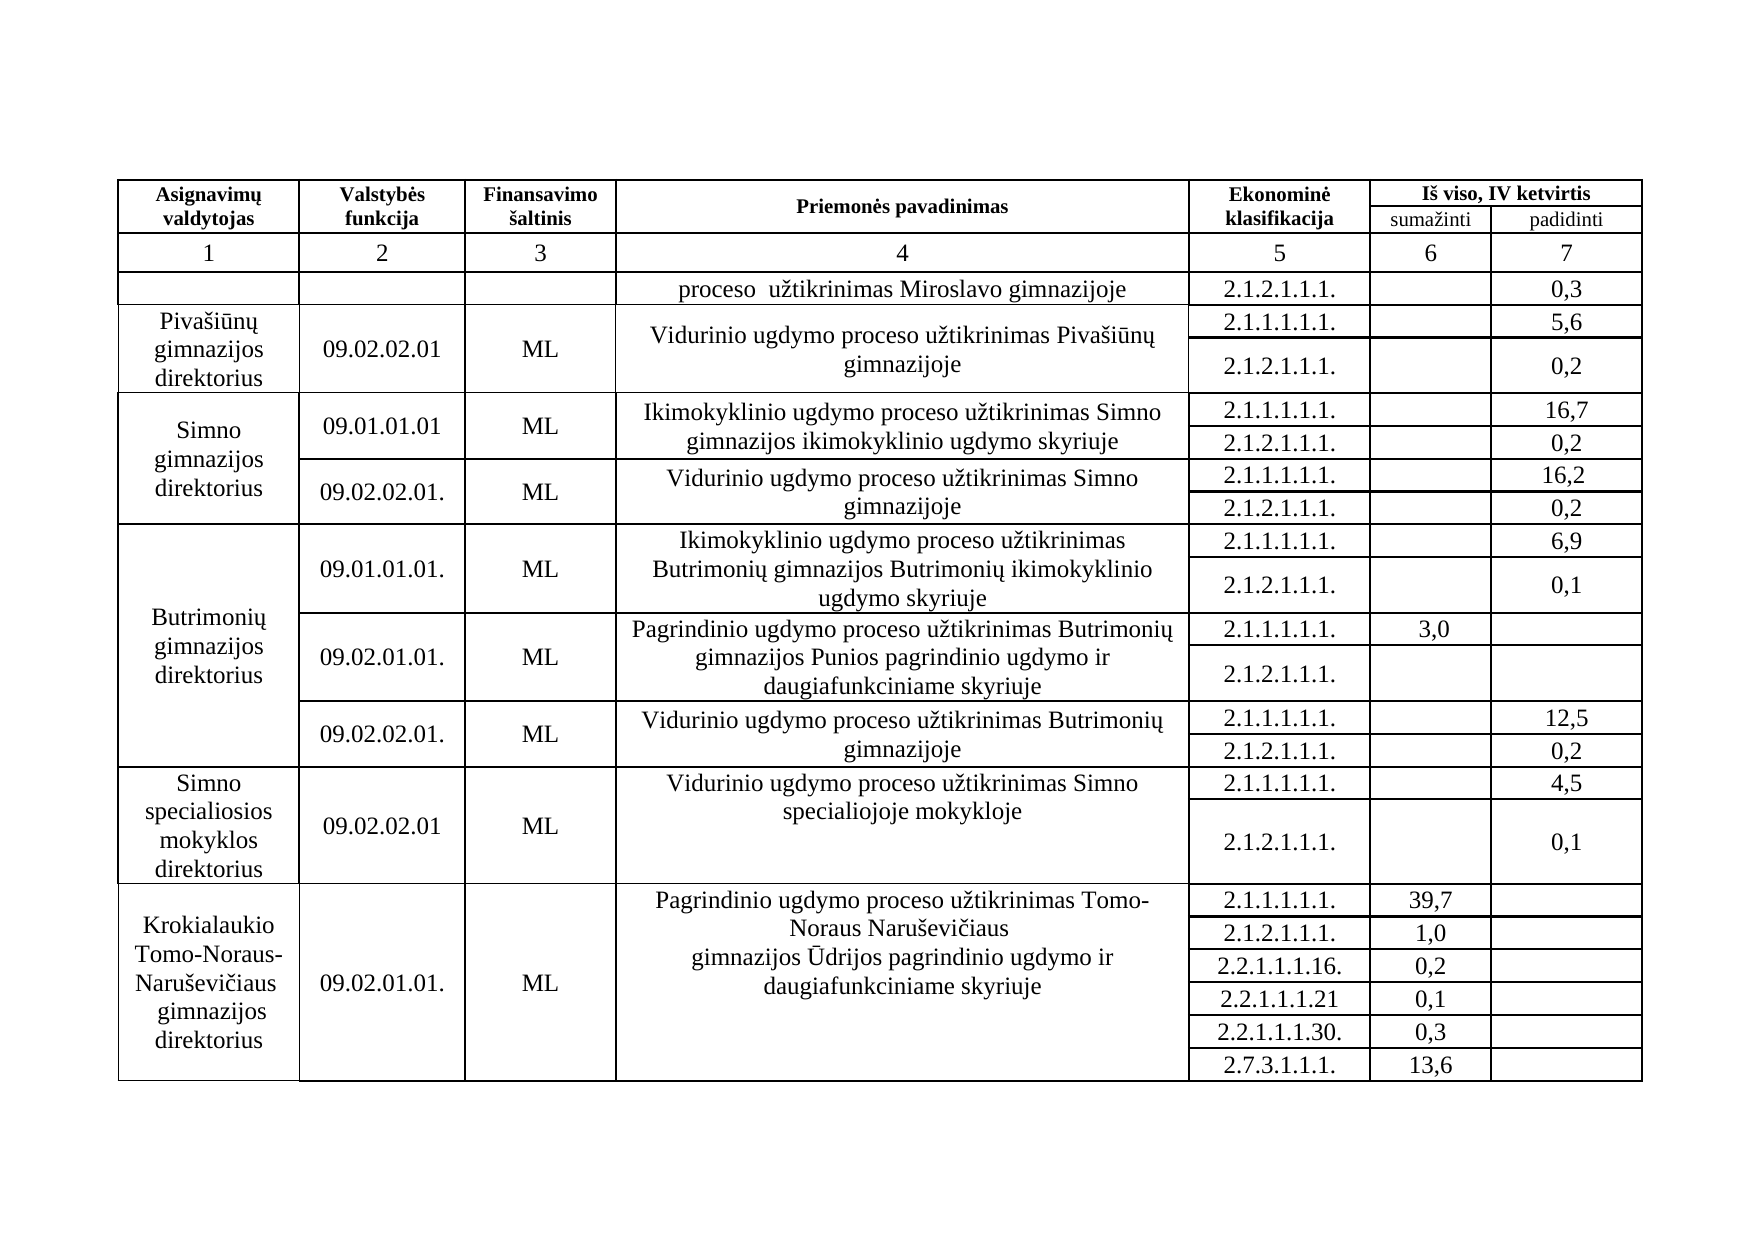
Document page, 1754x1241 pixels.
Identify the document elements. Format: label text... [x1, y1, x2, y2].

table_cell Vidurinio ugdymo proceso užtikrinimas Pivašiūnų gimnazijoje [616, 305, 1188, 392]
table_cell 5,6 [1492, 306, 1641, 336]
table_cell 2.2.1.1.1.16. [1190, 950, 1369, 981]
table_cell 16,7 [1492, 394, 1641, 425]
table_cell 2.1.1.1.1.1. [1190, 885, 1369, 915]
table_cell 7 [1492, 234, 1641, 271]
table_cell 09.02.01.01. [300, 614, 464, 700]
table_cell 2.1.1.1.1.1. [1190, 702, 1369, 733]
table_cell 0,1 [1371, 983, 1490, 1014]
table_cell 4 [617, 234, 1188, 271]
table_cell 39,7 [1371, 885, 1490, 915]
table_cell [1371, 800, 1490, 883]
table_cell 0,2 [1492, 339, 1641, 392]
table_cell [1492, 1016, 1641, 1047]
table_cell [1371, 525, 1490, 556]
table_cell 2.1.2.1.1.1. [1190, 273, 1369, 304]
table_cell ML [466, 460, 615, 523]
table_cell ML [466, 393, 615, 458]
table_cell [1371, 427, 1490, 458]
table_cell 3 [466, 234, 615, 271]
table_cell 0,3 [1371, 1016, 1490, 1047]
table_header Valstybės funkcija [300, 181, 464, 232]
table_cell Ikimokyklinio ugdymo proceso užtikrinimas Butrimonių gimnazijos Butrimonių ikimokyklinio ugdymo skyriuje [617, 525, 1188, 612]
table_cell proceso užtikrinimas Miroslavo gimnazijoje [617, 273, 1188, 304]
table_cell [1371, 735, 1490, 766]
table_header Finansavimo šaltinis [466, 181, 615, 232]
table_cell [1371, 646, 1490, 700]
table_cell 09.02.02.01. [300, 702, 464, 766]
table_cell [1492, 885, 1641, 915]
table_cell [1492, 614, 1641, 644]
table_cell 0,1 [1492, 800, 1641, 883]
table_cell 6 [1371, 234, 1490, 271]
table_cell [466, 273, 615, 304]
table_cell 09.01.01.01. [300, 525, 464, 612]
table_cell padidinti [1492, 207, 1641, 232]
table_cell ML [466, 305, 615, 392]
table_cell 2.1.2.1.1.1. [1190, 646, 1369, 700]
table_cell 2.1.2.1.1.1. [1190, 558, 1369, 612]
table_cell ML [466, 702, 615, 766]
table_cell [1371, 306, 1490, 336]
table_cell [1492, 918, 1641, 948]
table_cell ML [466, 884, 615, 1079]
table_cell 6,9 [1492, 525, 1641, 556]
table_cell [1492, 646, 1641, 700]
table_cell 2.1.2.1.1.1. [1189, 339, 1369, 392]
table_cell 09.02.02.01. [300, 460, 464, 523]
table_cell 16,2 [1492, 460, 1641, 490]
table_cell Pagrindinio ugdymo proceso užtikrinimas Butrimonių gimnazijos Punios pagrindinio ugdymo ir daugiafunkciniame skyriuje [617, 614, 1188, 700]
table_cell 0,3 [1492, 273, 1641, 304]
table_cell 12,5 [1492, 702, 1641, 733]
table_cell 09.02.02.01 [300, 305, 464, 392]
table_cell [1371, 460, 1490, 490]
table_cell 2.7.3.1.1.1. [1190, 1049, 1369, 1079]
table_cell Simno gimnazijos direktorius [119, 393, 298, 523]
table_cell 5 [1190, 234, 1369, 271]
table_cell [119, 273, 298, 304]
table_cell 2.2.1.1.1.30. [1190, 1016, 1369, 1047]
table_cell [1492, 1049, 1641, 1079]
table_cell Vidurinio ugdymo proceso užtikrinimas Butrimonių gimnazijoje [617, 702, 1188, 766]
table_cell Vidurinio ugdymo proceso užtikrinimas Simno specialiojoje mokykloje [617, 768, 1188, 883]
table_cell 09.02.02.01 [300, 768, 464, 883]
table_cell 0,2 [1371, 950, 1490, 981]
table_cell 2.2.1.1.1.21 [1190, 983, 1369, 1014]
table_cell 0,2 [1492, 427, 1641, 458]
table_cell [1371, 273, 1490, 304]
table_cell 2.1.2.1.1.1. [1190, 493, 1369, 523]
table_header Iš viso, IV ketvirtis [1371, 181, 1641, 205]
table_cell Butrimonių gimnazijos direktorius [119, 525, 298, 766]
table_cell ML [466, 614, 615, 700]
table_cell 2.1.2.1.1.1. [1190, 735, 1369, 766]
table_cell Pagrindinio ugdymo proceso užtikrinimas Tomo-Noraus Naruševičiaus gimnazijos Ūdrijos pagrindinio ugdymo ir daugiafunkciniame skyriuje [617, 884, 1188, 1079]
table_cell [1371, 394, 1490, 425]
table_header Asignavimų valdytojas [119, 181, 298, 232]
table_cell 3,0 [1371, 614, 1490, 644]
table_cell Simno specialiosios mokyklos direktorius [119, 768, 298, 883]
table_cell 0,1 [1492, 558, 1641, 612]
table_cell 2.1.2.1.1.1. [1190, 800, 1369, 883]
table_cell 2.1.2.1.1.1. [1190, 427, 1369, 458]
table_cell 4,5 [1492, 768, 1641, 798]
table_cell 13,6 [1371, 1049, 1490, 1079]
table_cell 2.1.1.1.1.1. [1190, 614, 1369, 644]
table_cell Krokialaukio Tomo-Noraus-Naruševičiaus gimnazijos direktorius [119, 884, 299, 1079]
table_cell 2.1.2.1.1.1. [1190, 918, 1369, 948]
table_cell 1 [119, 234, 298, 271]
table_cell 1,0 [1371, 918, 1490, 948]
table_cell 2 [300, 234, 464, 271]
table_cell [1371, 702, 1490, 733]
table_cell 2.1.1.1.1.1. [1189, 306, 1369, 336]
table_cell 09.01.01.01 [300, 393, 464, 458]
table_cell [1371, 339, 1490, 392]
table_cell [1371, 558, 1490, 612]
table_cell [1492, 983, 1641, 1014]
table_cell 0,2 [1492, 735, 1641, 766]
table_cell [1371, 768, 1490, 798]
table_cell 2.1.1.1.1.1. [1190, 768, 1369, 798]
table_cell ML [466, 768, 615, 883]
table_cell 09.02.01.01. [300, 884, 464, 1079]
table_cell 2.1.1.1.1.1. [1190, 460, 1369, 490]
table_cell sumažinti [1371, 207, 1490, 232]
table_cell 2.1.1.1.1.1. [1190, 525, 1369, 556]
table_cell 0,2 [1492, 493, 1641, 523]
table_header Ekonominė klasifikacija [1190, 181, 1369, 232]
table_cell 2.1.1.1.1.1. [1190, 394, 1369, 425]
table_cell Vidurinio ugdymo proceso užtikrinimas Simno gimnazijoje [617, 460, 1188, 523]
table_cell Ikimokyklinio ugdymo proceso užtikrinimas Simno gimnazijos ikimokyklinio ugdymo skyriuje [617, 393, 1188, 458]
table_cell Pivašiūnų gimnazijos direktorius [119, 305, 299, 392]
table_cell [1492, 950, 1641, 981]
table_cell ML [466, 525, 615, 612]
table_header Priemonės pavadinimas [617, 181, 1188, 232]
table_cell [1371, 493, 1490, 523]
table_cell [300, 273, 464, 304]
